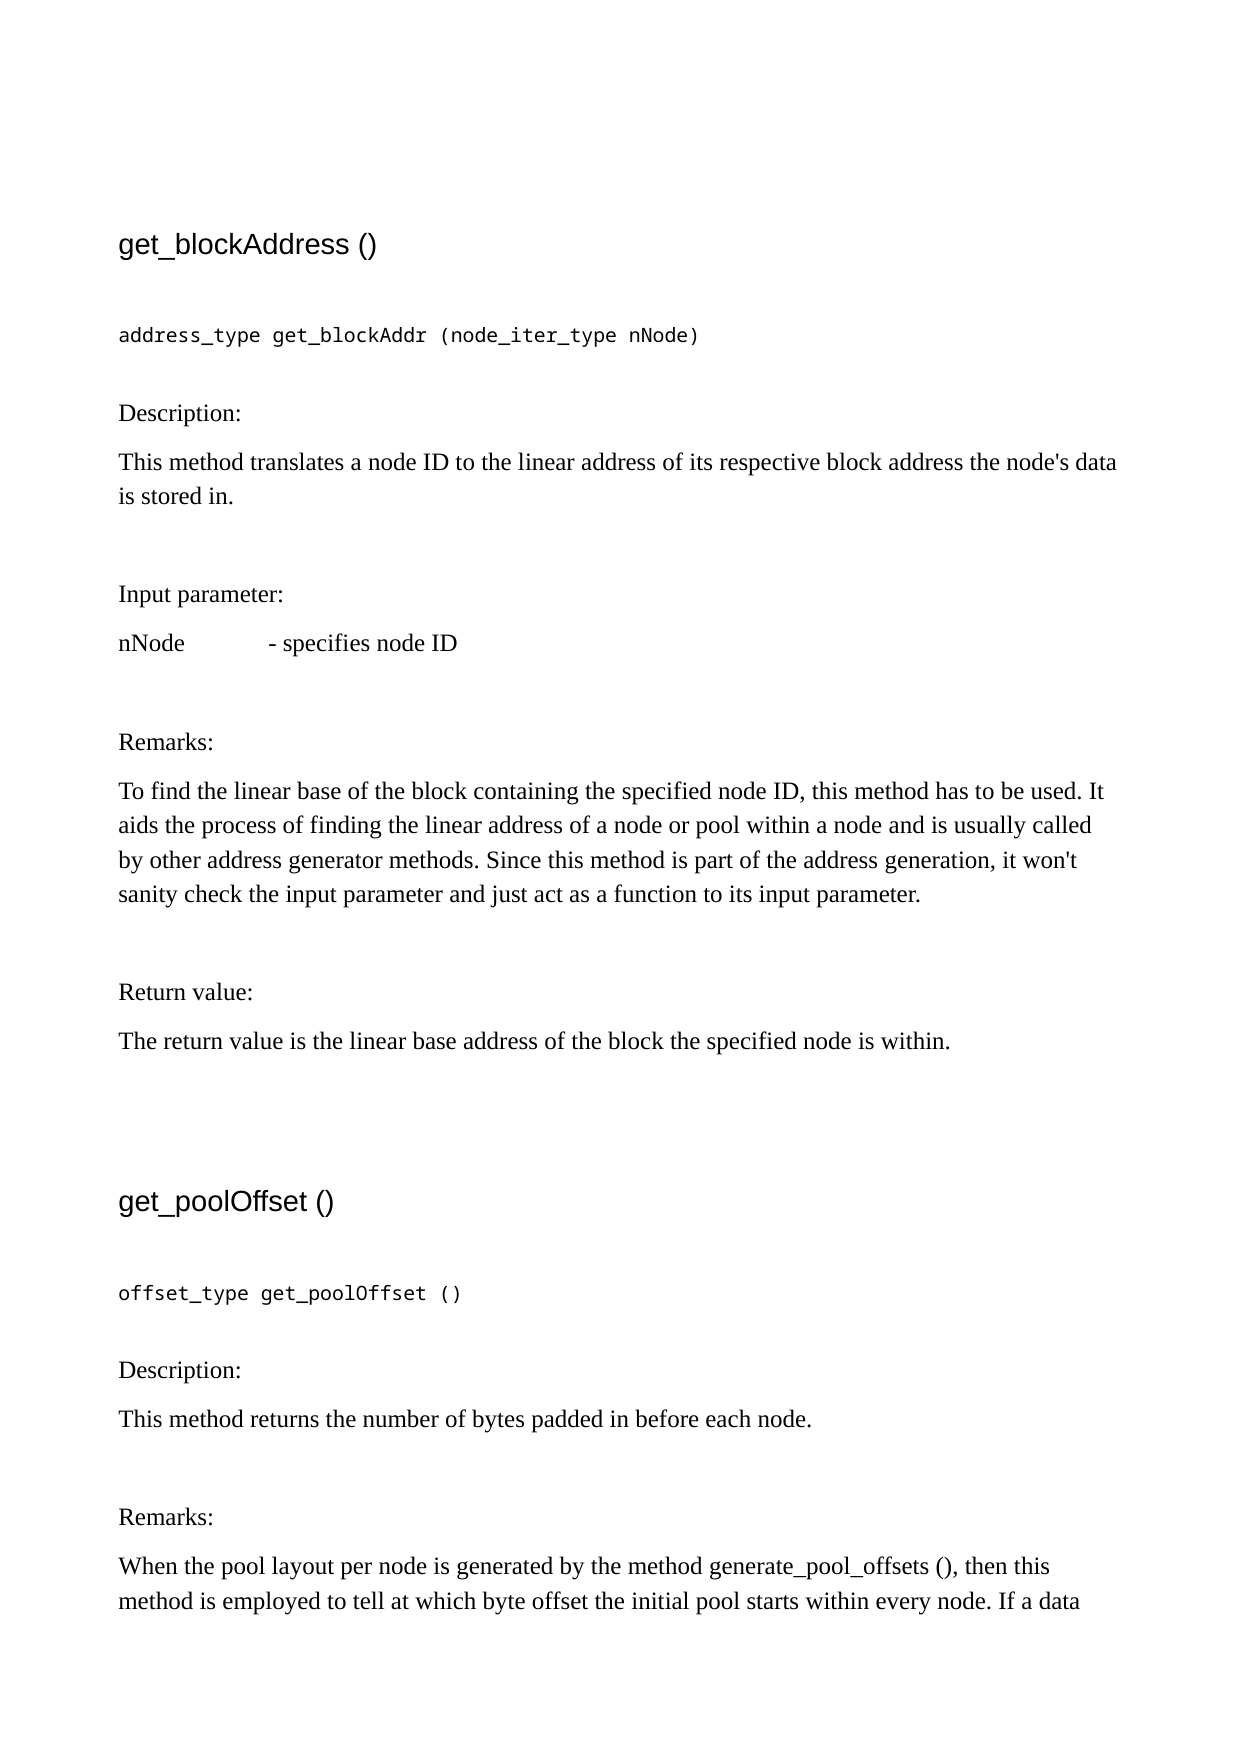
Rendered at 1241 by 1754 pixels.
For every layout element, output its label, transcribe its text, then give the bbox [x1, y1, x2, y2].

text offset_type get_poolOffset () [118, 1279, 1122, 1306]
text Remarks: [118, 727, 1122, 755]
text This method returns the number of bytes padded in before each node. [118, 1404, 1122, 1433]
text address_type get_blockAddr (node_iter_type nNode) [118, 322, 1122, 349]
text To find the linear base of the block containing the specified node ID, this method has to be used. It aids the process of finding the linear address of a node or pool within a node and is usually called by other address generator methods. Since this method is part of the address generation, it won't sanity check the input parameter and just act as a function to its input parameter. [118, 776, 1122, 908]
text Description: [118, 1355, 1122, 1384]
text nNode - specifies node ID [118, 628, 1122, 657]
text Description: [118, 398, 1122, 427]
text This method translates a node ID to the linear address of its respective block address the node's data is stored in. [118, 447, 1122, 510]
text Remarks: [118, 1502, 1122, 1531]
subtitle get_blockAddress () [118, 227, 1122, 260]
text Input parameter: [118, 579, 1122, 608]
subtitle get_poolOffset () [118, 1184, 1122, 1217]
text Return value: [118, 977, 1122, 1006]
text When the pool layout per node is generated by the method generate_pool_offsets (), then this method is employed to tell at which byte offset the initial pool starts within every node. If a data [118, 1551, 1122, 1614]
text The return value is the linear base address of the block the specified node is within. [118, 1026, 1122, 1055]
